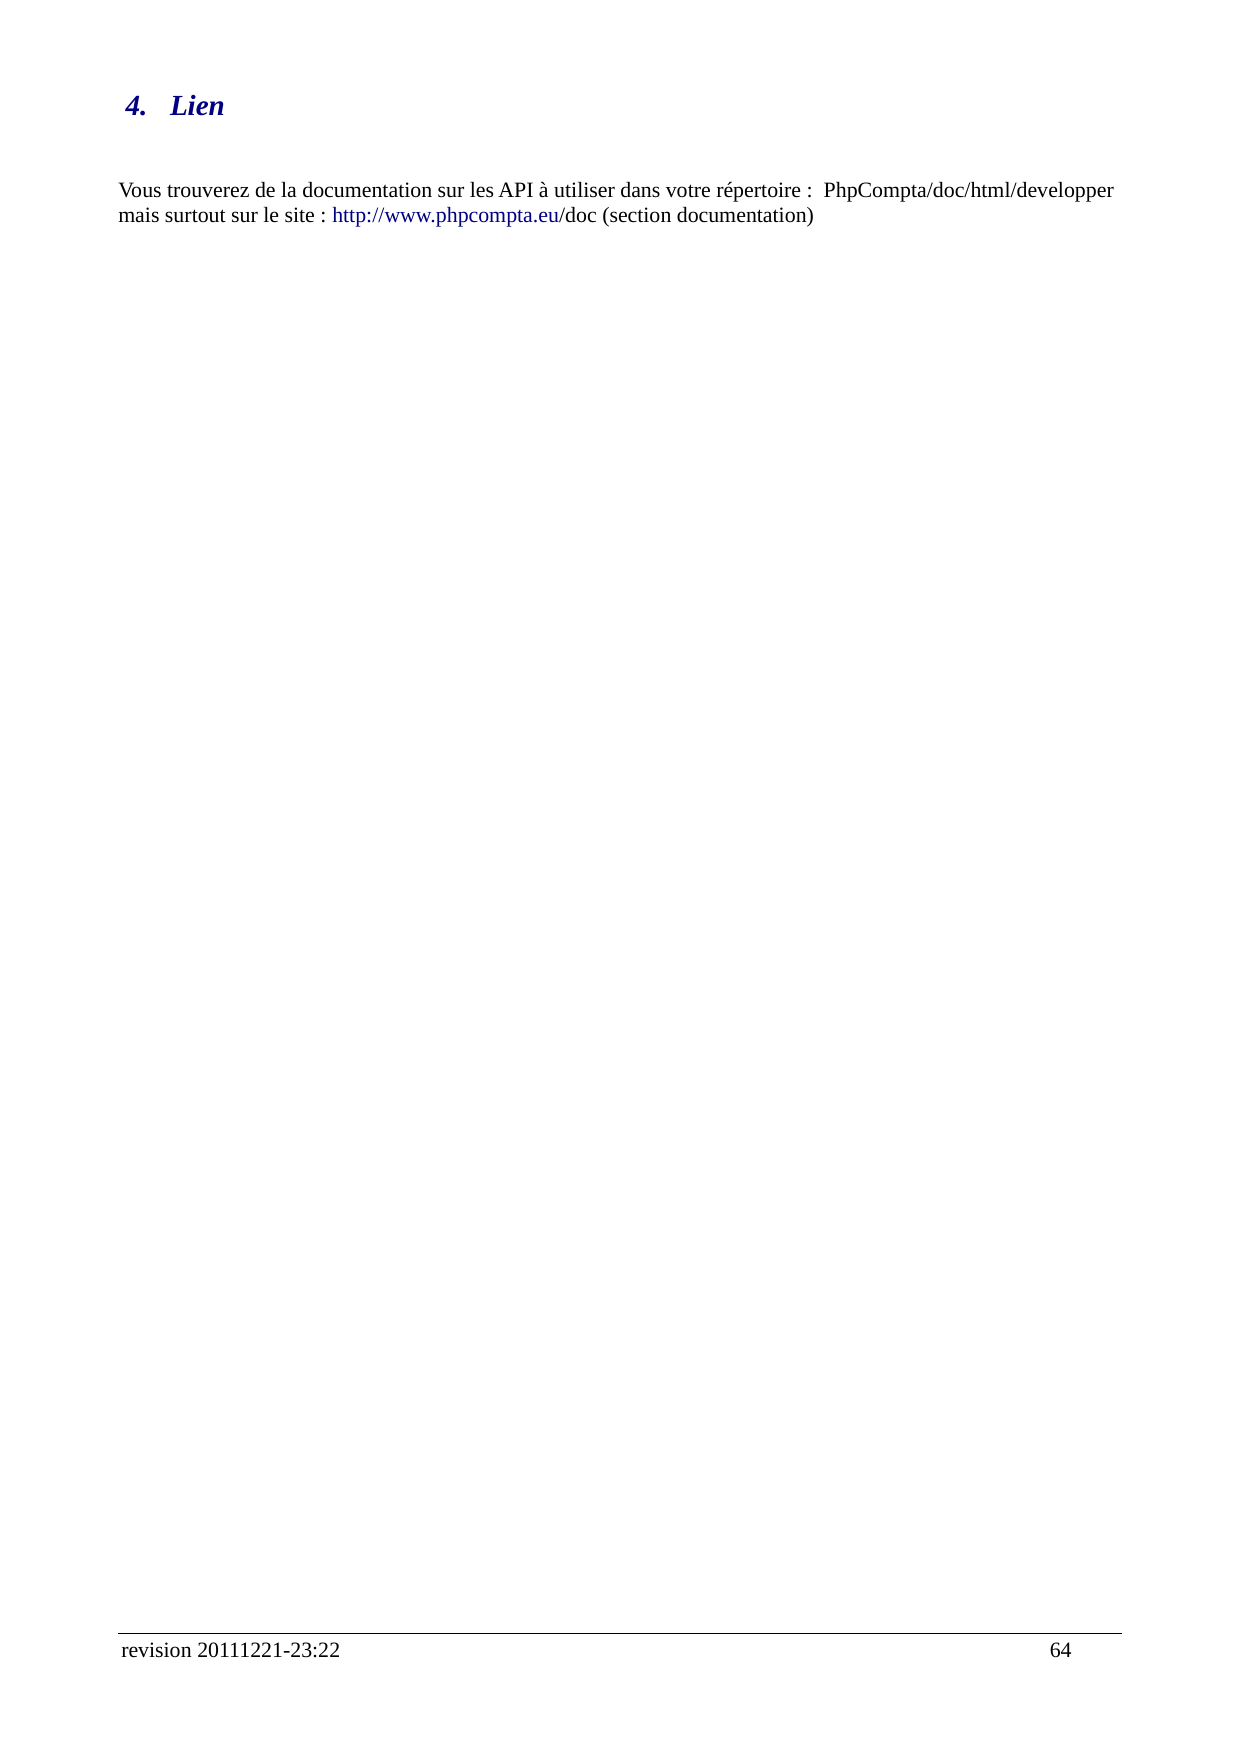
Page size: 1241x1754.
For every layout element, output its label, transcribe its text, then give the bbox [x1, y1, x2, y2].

subtitle Lien [118, 88, 1122, 122]
text Vous trouverez de la documentation sur les API à utiliser dans votre répertoire : PhpCompta/doc/html/developper mais surtout sur le site : http://www.phpcompta.eu/doc (section documentation) [118, 177, 1122, 227]
